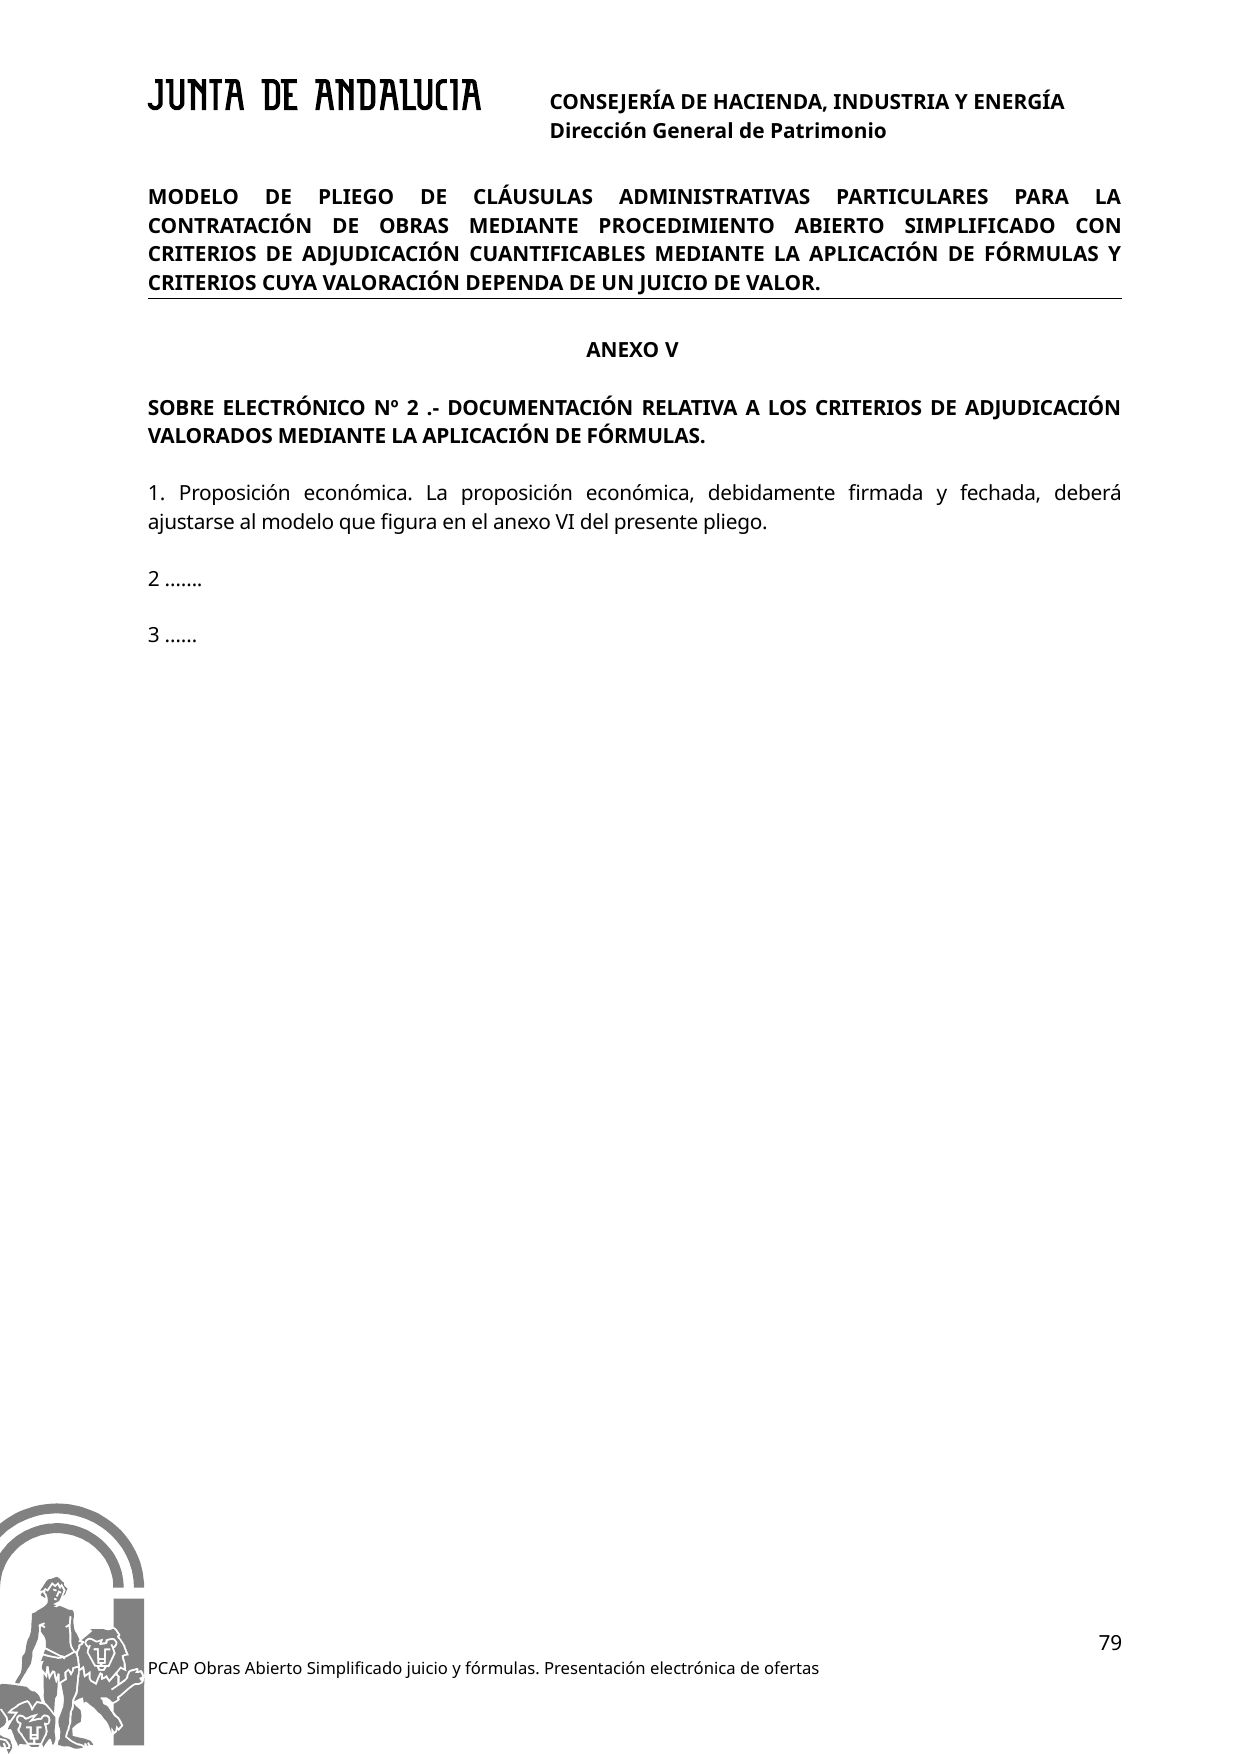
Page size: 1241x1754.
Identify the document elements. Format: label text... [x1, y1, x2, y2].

text 1. Proposición económica. La proposición económica, debidamente firmada y fechada, deberá ajustarse al modelo que figura en el anexo VI del presente pliego. [148, 478, 1122, 535]
text MODELO DE PLIEGO DE CLÁUSULAS ADMINISTRATIVAS PARTICULARES PARA LA CONTRATACIÓN DE OBRAS MEDIANTE PROCEDIMIENTO ABIERTO SIMPLIFICADO CON CRITERIOS DE ADJUDICACIÓN CUANTIFICABLES MEDIANTE LA APLICACIÓN DE FÓRMULAS Y CRITERIOS CUYA VALORACIÓN DEPENDA DE UN JUICIO DE VALOR. [148, 182, 1122, 298]
text 3 …… [148, 621, 1122, 649]
text ANEXO V [148, 333, 1122, 364]
text 2 ……. [148, 564, 1122, 592]
text SOBRE ELECTRÓNICO Nº 2 .- DOCUMENTACIÓN RELATIVA A LOS CRITERIOS DE ADJUDICACIÓN VALORADOS MEDIANTE LA APLICACIÓN DE FÓRMULAS. [148, 393, 1122, 450]
